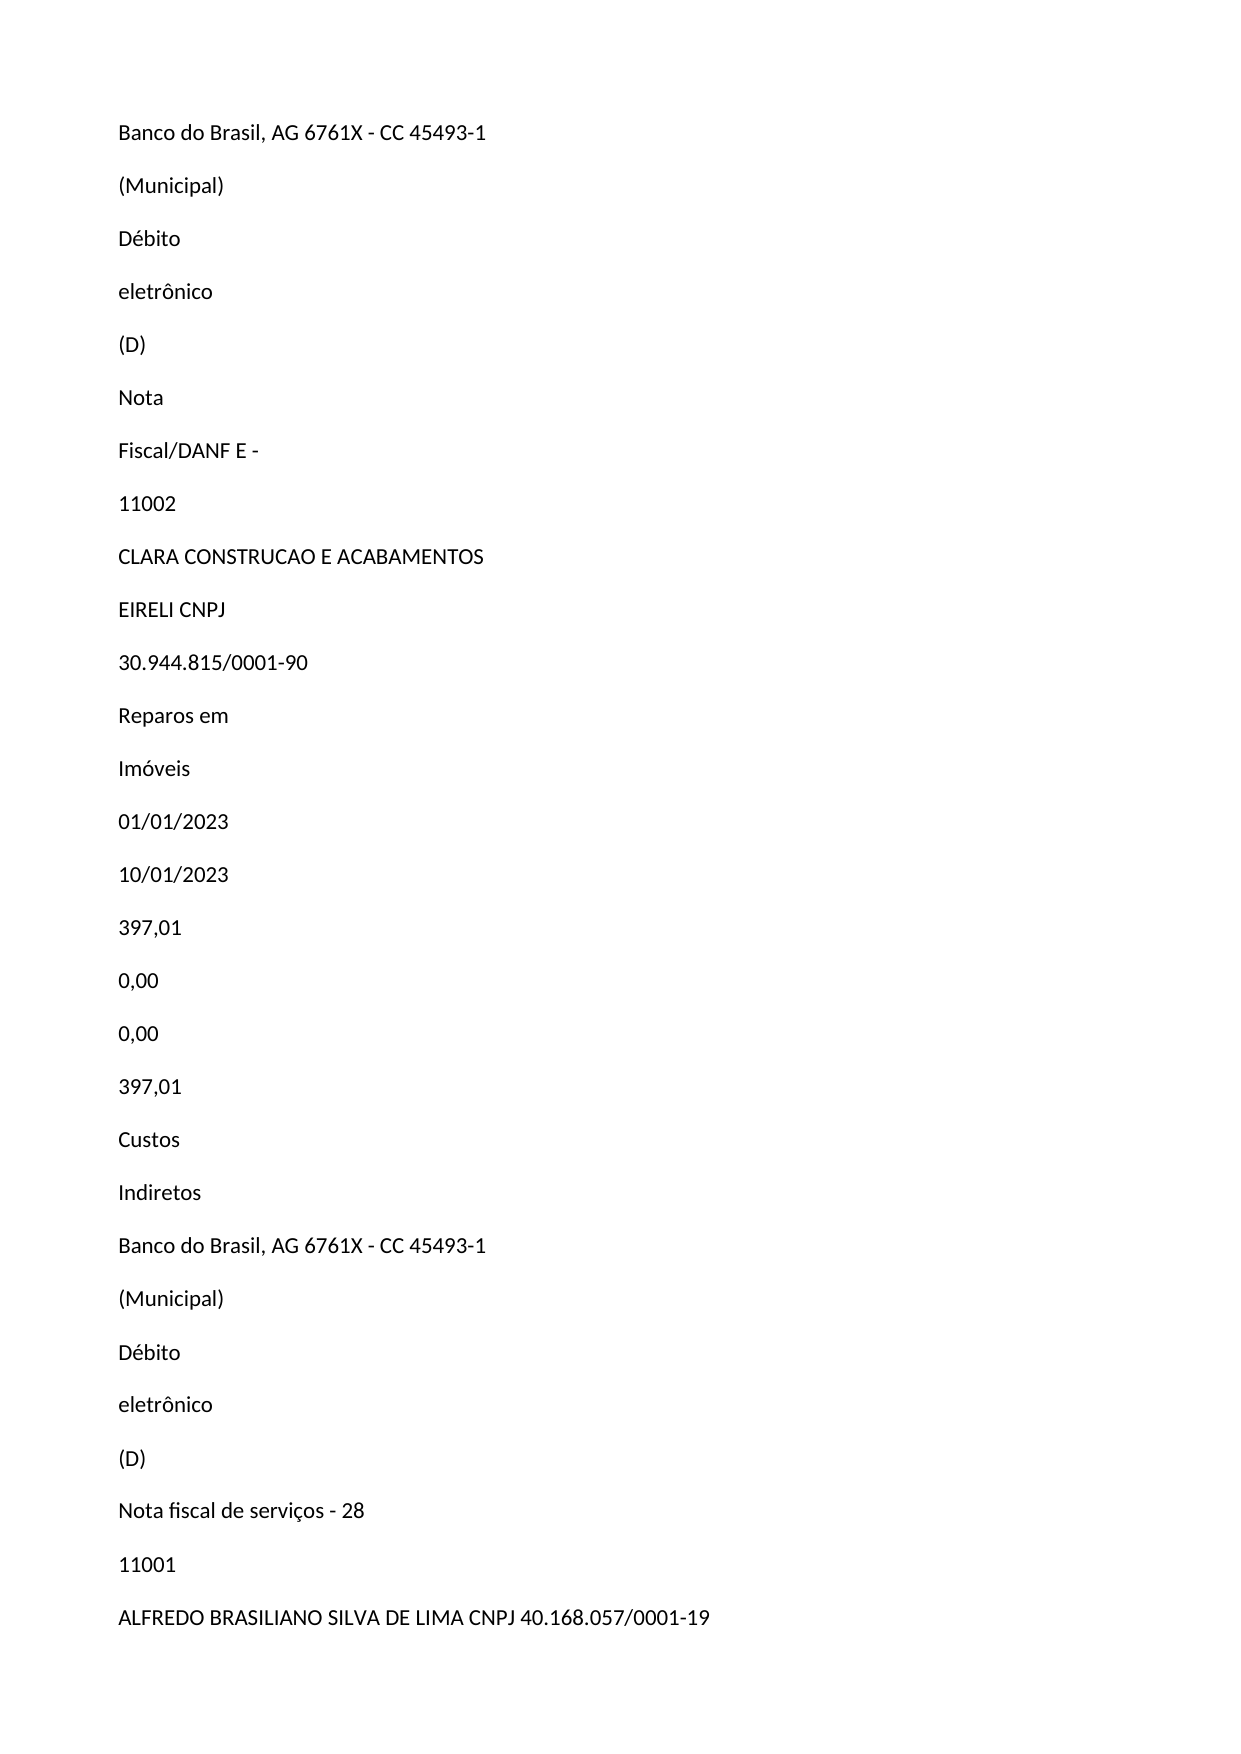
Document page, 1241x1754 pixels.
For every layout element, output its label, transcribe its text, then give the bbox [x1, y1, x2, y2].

text 11002 [118, 489, 1122, 517]
text Banco do Brasil, AG 6761X - CC 45493-1 [118, 1232, 1122, 1259]
text (D) [118, 1444, 1122, 1472]
text (Municipal) [118, 171, 1122, 199]
text 397,01 [118, 1072, 1122, 1101]
text Nota [118, 383, 1122, 411]
text EIRELI CNPJ [118, 595, 1122, 623]
text 10/01/2023 [118, 860, 1122, 888]
text CLARA CONSTRUCAO E ACABAMENTOS [118, 542, 1122, 570]
text 0,00 [118, 966, 1122, 994]
text (D) [118, 330, 1122, 358]
text 397,01 [118, 913, 1122, 941]
text 30.944.815/0001-90 [118, 648, 1122, 676]
text Banco do Brasil, AG 6761X - CC 45493-1 [118, 118, 1122, 146]
text Reparos em [118, 701, 1122, 729]
text Nota fiscal de serviços - 28 [118, 1497, 1122, 1525]
text 01/01/2023 [118, 807, 1122, 835]
text Fiscal/DANF E - [118, 436, 1122, 464]
text eletrônico [118, 1391, 1122, 1419]
text Custos [118, 1126, 1122, 1153]
text (Municipal) [118, 1284, 1122, 1313]
text eletrônico [118, 277, 1122, 305]
text 0,00 [118, 1019, 1122, 1047]
text Débito [118, 1338, 1122, 1366]
text Indiretos [118, 1178, 1122, 1207]
text ALFREDO BRASILIANO SILVA DE LIMA CNPJ 40.168.057/0001-19 [118, 1603, 1122, 1631]
text 11001 [118, 1550, 1122, 1578]
text Débito [118, 224, 1122, 252]
text Imóveis [118, 754, 1122, 782]
